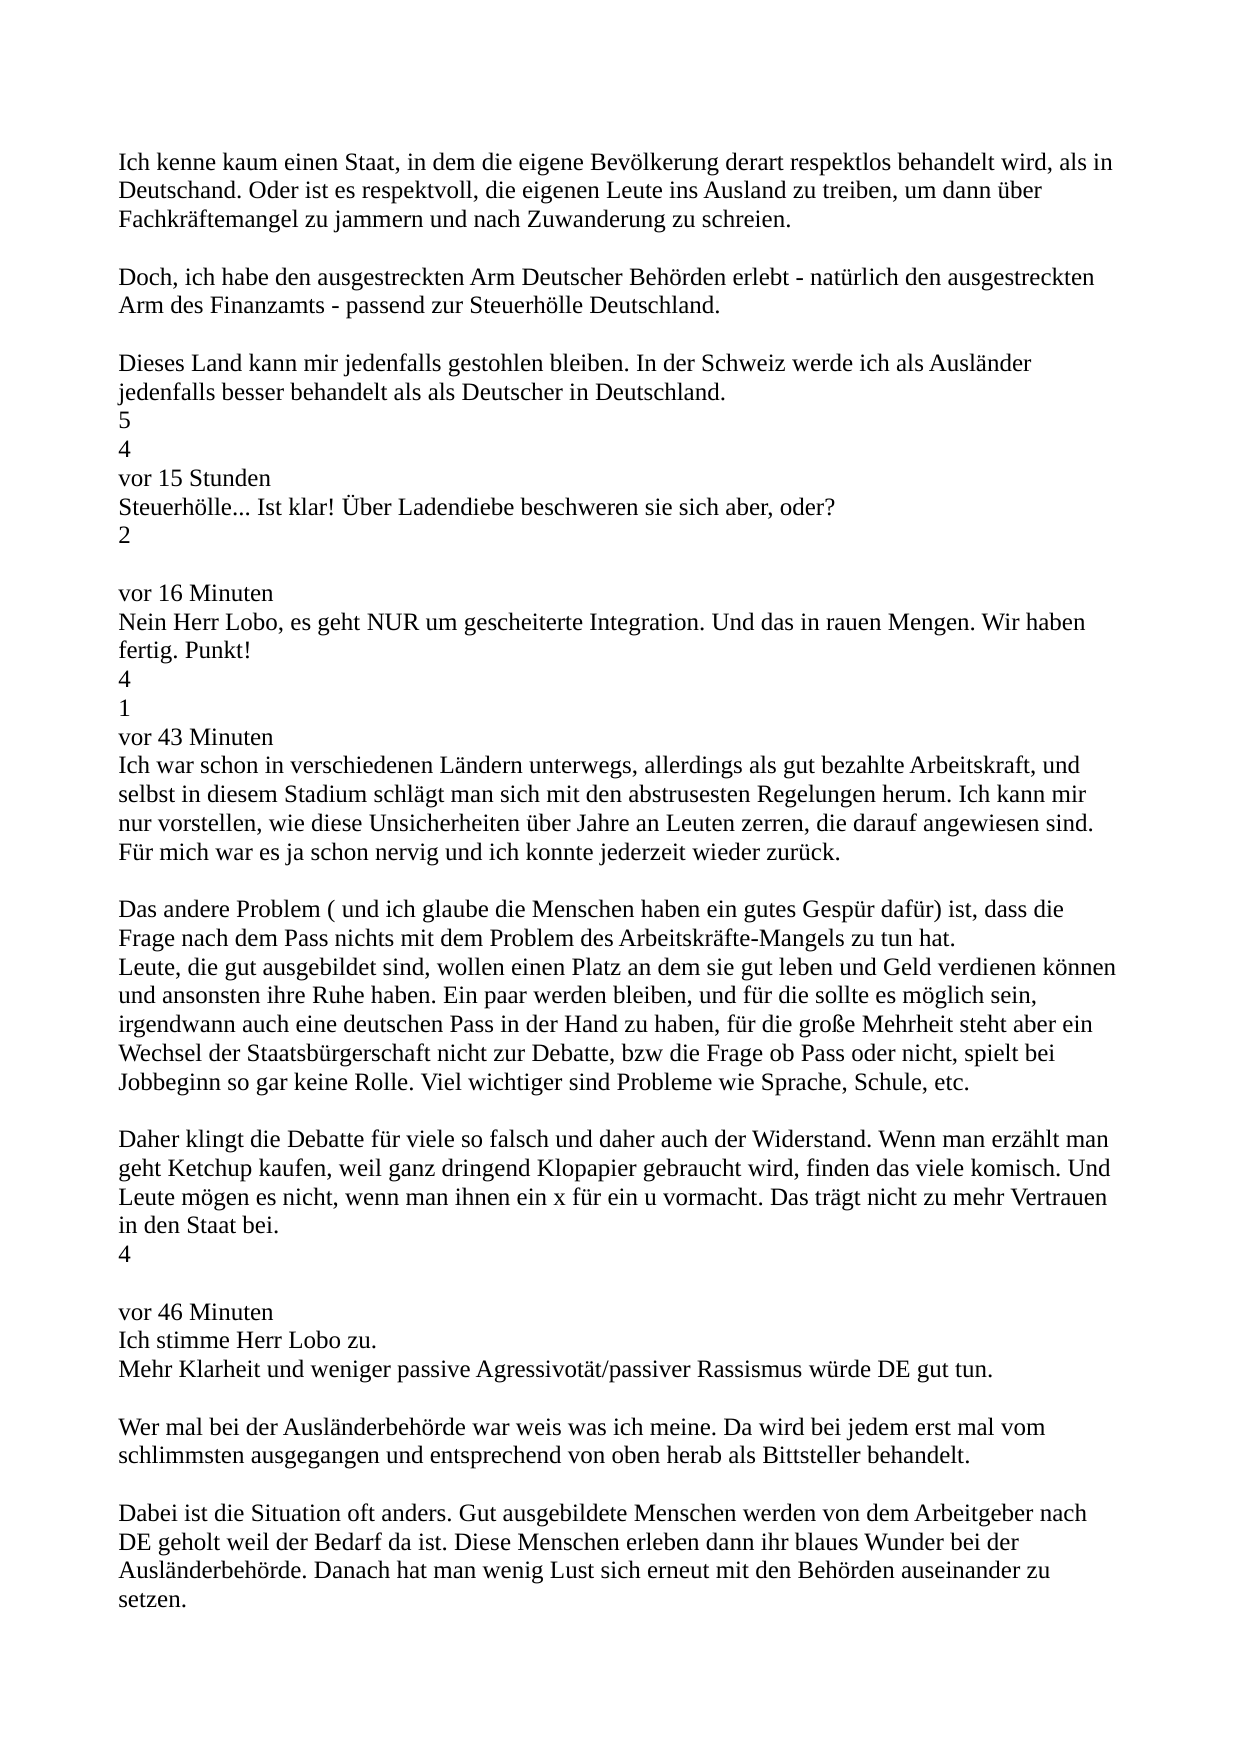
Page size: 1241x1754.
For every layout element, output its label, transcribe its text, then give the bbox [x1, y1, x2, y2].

text Daher klingt die Debatte für viele so falsch und daher auch der Widerstand. Wenn man erzählt man geht Ketchup kaufen, weil ganz dringend Klopapier gebraucht wird, finden das viele komisch. Und Leute mögen es nicht, wenn man ihnen ein x für ein u vormacht. Das trägt nicht zu mehr Vertrauen in den Staat bei. [118, 1124, 1122, 1239]
text 4 [118, 434, 1122, 463]
text 1 [118, 693, 1122, 722]
text Das andere Problem ( und ich glaube die Menschen haben ein gutes Gespür dafür) ist, dass die Frage nach dem Pass nichts mit dem Problem des Arbeitskräfte-Mangels zu tun hat. [118, 894, 1122, 952]
text vor 16 Minuten [118, 578, 1122, 607]
text 2 [118, 521, 1122, 549]
text Leute, die gut ausgebildet sind, wollen einen Platz an dem sie gut leben und Geld verdienen können und ansonsten ihre Ruhe haben. Ein paar werden bleiben, und für die sollte es möglich sein, irgendwann auch eine deutschen Pass in der Hand zu haben, für die große Mehrheit steht aber ein Wechsel der Staatsbürgerschaft nicht zur Debatte, bzw die Frage ob Pass oder nicht, spielt bei Jobbeginn so gar keine Rolle. Viel wichtiger sind Probleme wie Sprache, Schule, etc. [118, 952, 1122, 1096]
text Doch, ich habe den ausgestreckten Arm Deutscher Behörden erlebt - natürlich den ausgestreckten Arm des Finanzamts - passend zur Steuerhölle Deutschland. [118, 262, 1122, 319]
text Steuerhölle... Ist klar! Über Ladendiebe beschweren sie sich aber, oder? [118, 492, 1122, 521]
text Wer mal bei der Ausländerbehörde war weis was ich meine. Da wird bei jedem erst mal vom schlimmsten ausgegangen und entsprechend von oben herab als Bittsteller behandelt. [118, 1412, 1122, 1469]
text vor 43 Minuten [118, 722, 1122, 751]
text 4 [118, 664, 1122, 693]
text Dabei ist die Situation oft anders. Gut ausgebildete Menschen werden von dem Arbeitgeber nach DE geholt weil der Bedarf da ist. Diese Menschen erleben dann ihr blaues Wunder bei der Ausländerbehörde. Danach hat man wenig Lust sich erneut mit den Behörden auseinander zu setzen. [118, 1498, 1122, 1613]
text vor 15 Stunden [118, 463, 1122, 492]
text 4 [118, 1239, 1122, 1268]
text Ich stimme Herr Lobo zu. [118, 1326, 1122, 1354]
text Dieses Land kann mir jedenfalls gestohlen bleiben. In der Schweiz werde ich als Ausländer jedenfalls besser behandelt als als Deutscher in Deutschland. [118, 348, 1122, 406]
text Mehr Klarheit und weniger passive Agressivotät/passiver Rassismus würde DE gut tun. [118, 1354, 1122, 1383]
text vor 46 Minuten [118, 1297, 1122, 1326]
text 5 [118, 406, 1122, 434]
text Ich war schon in verschiedenen Ländern unterwegs, allerdings als gut bezahlte Arbeitskraft, und selbst in diesem Stadium schlägt man sich mit den abstrusesten Regelungen herum. Ich kann mir nur vorstellen, wie diese Unsicherheiten über Jahre an Leuten zerren, die darauf angewiesen sind. Für mich war es ja schon nervig und ich konnte jederzeit wieder zurück. [118, 751, 1122, 866]
text Ich kenne kaum einen Staat, in dem die eigene Bevölkerung derart respektlos behandelt wird, als in Deutschand. Oder ist es respektvoll, die eigenen Leute ins Ausland zu treiben, um dann über Fachkräftemangel zu jammern und nach Zuwanderung zu schreien. [118, 147, 1122, 233]
text Nein Herr Lobo, es geht NUR um gescheiterte Integration. Und das in rauen Mengen. Wir haben fertig. Punkt! [118, 607, 1122, 664]
